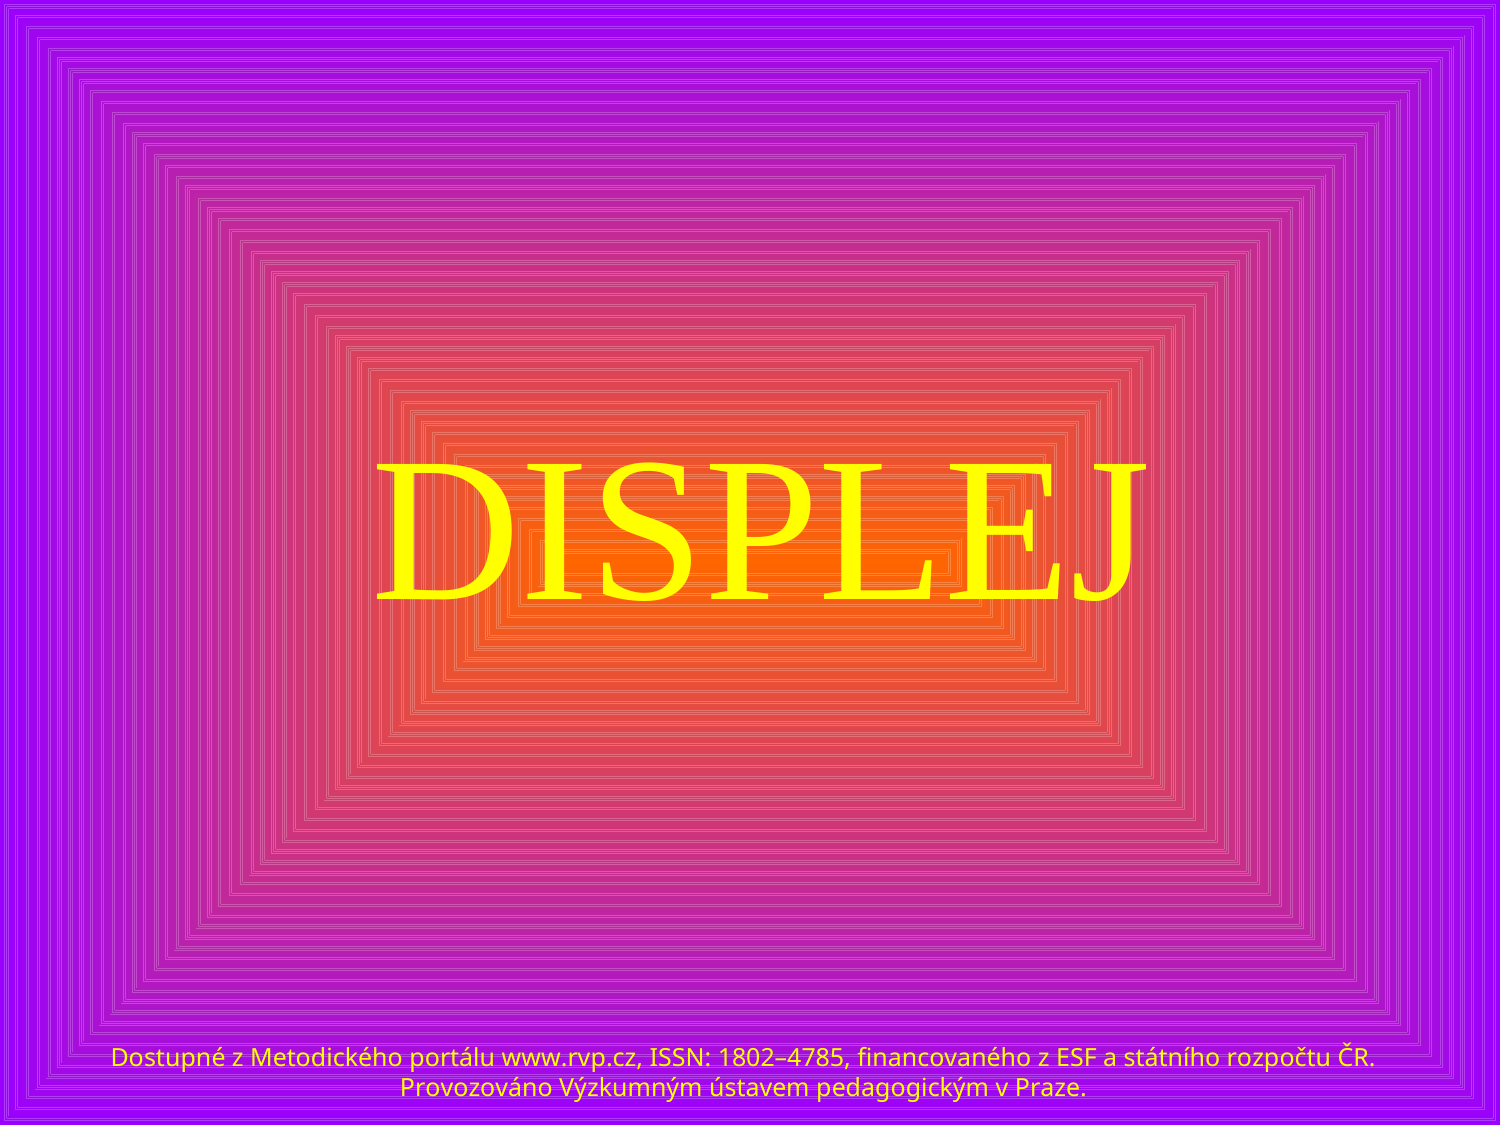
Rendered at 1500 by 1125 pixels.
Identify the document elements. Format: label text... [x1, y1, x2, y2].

text_box Dostupné z Metodického portálu www.rvp.cz, ISSN: 1802–4785, financovaného z ESF a státního rozpočtu ČR. Provozováno Výzkumným ústavem pedagogickým v Praze. [35, 1041, 1454, 1102]
text_box DISPLEJ [100, 385, 1424, 649]
